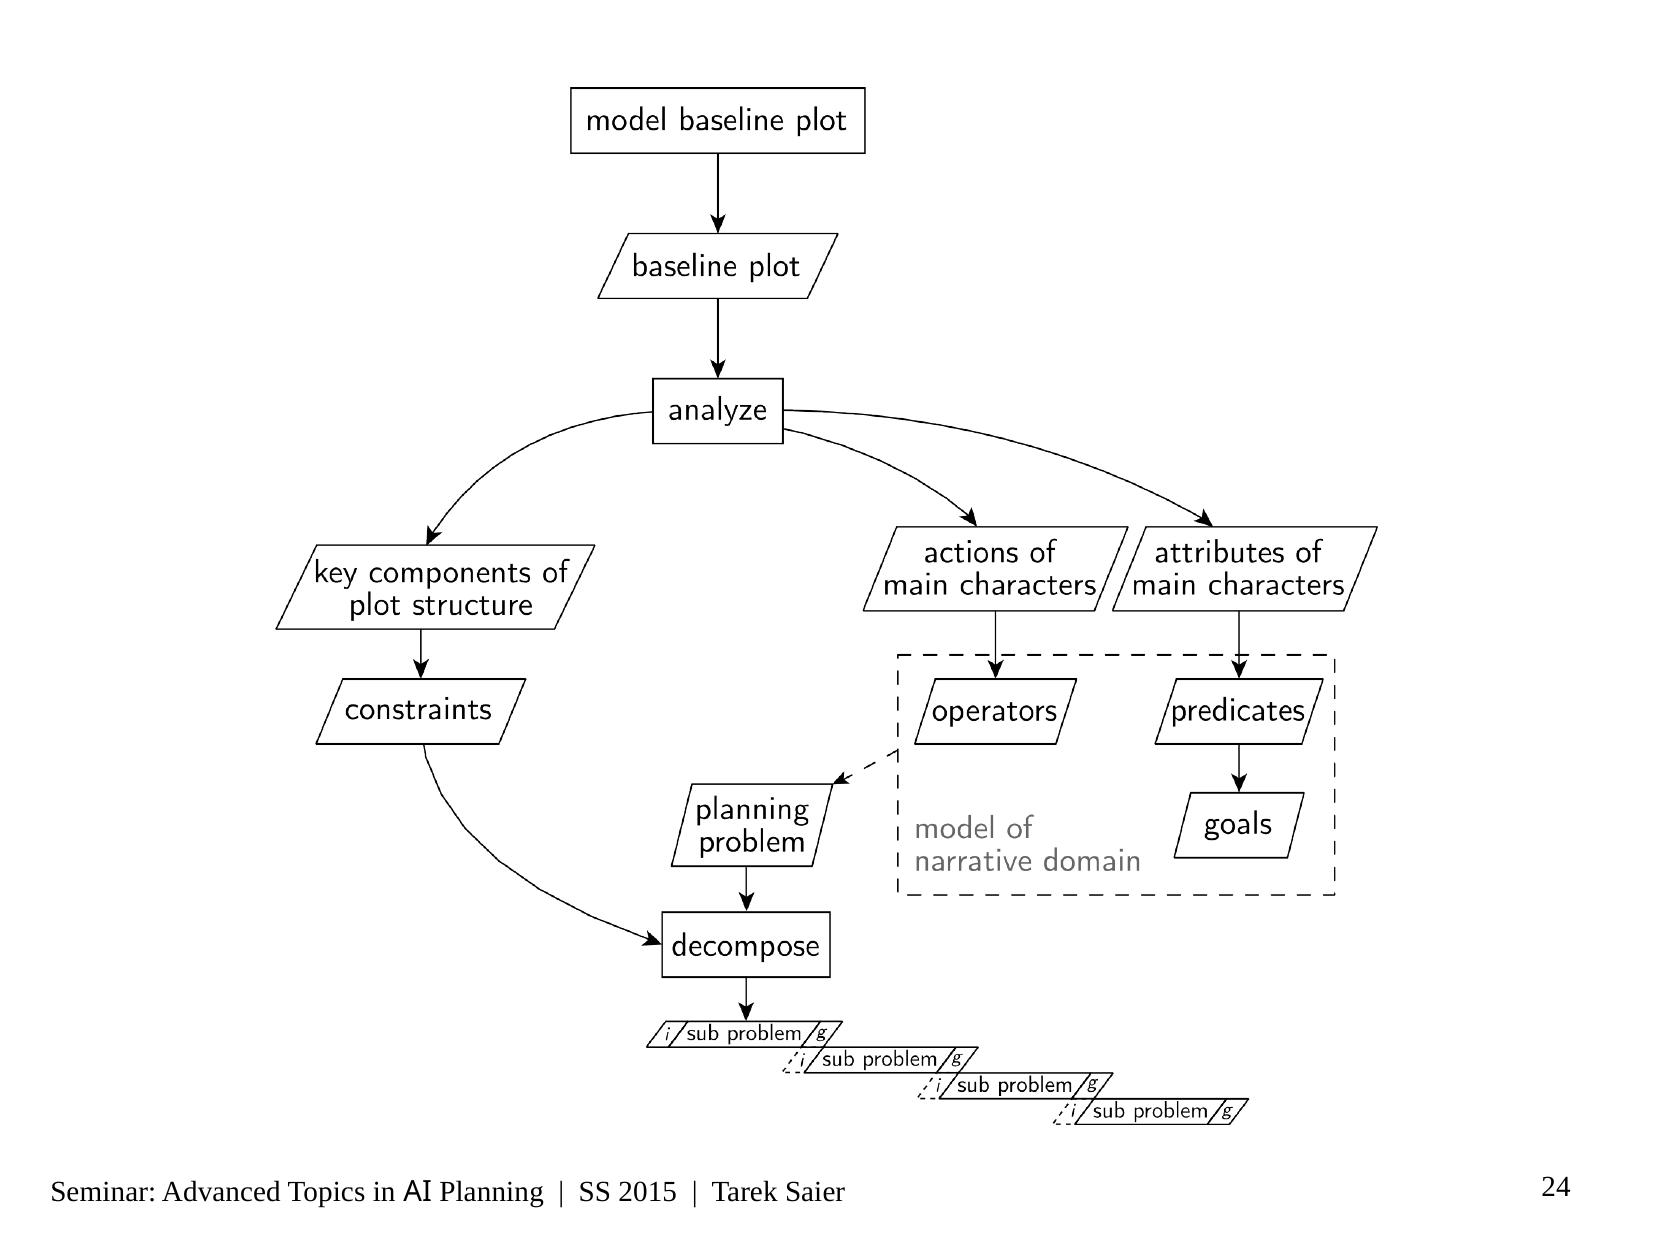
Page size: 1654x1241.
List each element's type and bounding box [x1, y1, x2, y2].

picture [275, 87, 1378, 1125]
text_box [60, 30, 1606, 1141]
